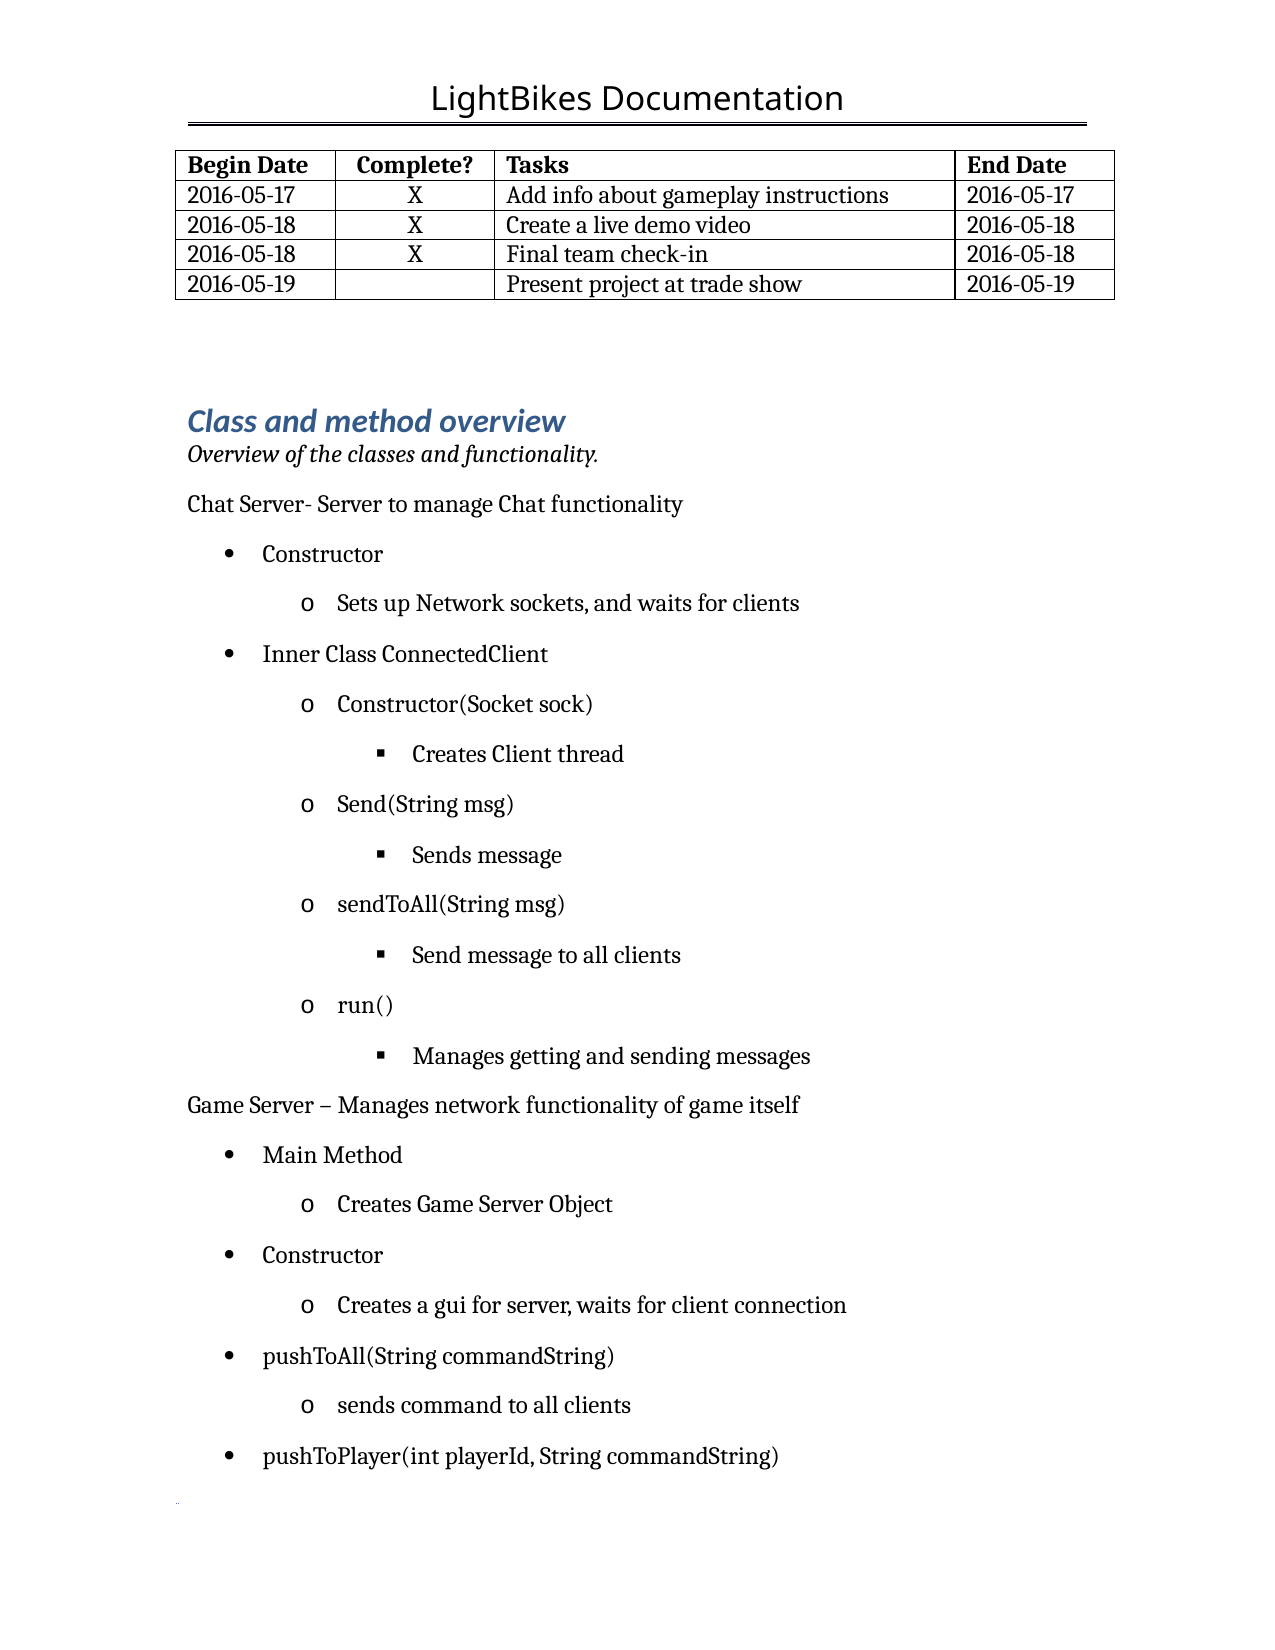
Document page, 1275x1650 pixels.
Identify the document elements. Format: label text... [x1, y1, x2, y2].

table_cell 2016-05-19 [956, 270, 1114, 299]
list Send message to all clients [375, 941, 1087, 970]
table_header End Date [956, 151, 1114, 180]
text Chat Server- Server to manage Chat functionality [187, 490, 1087, 519]
table_header Begin Date [176, 151, 335, 180]
table_cell [336, 270, 494, 299]
table_cell 2016-05-18 [176, 211, 335, 239]
table_cell Present project at trade show [495, 270, 954, 299]
table_cell X [336, 211, 494, 239]
list Creates Game Server Object [300, 1190, 1087, 1220]
table_cell Final team check-in [495, 240, 954, 269]
list Inner Class ConnectedClient [225, 640, 1087, 669]
list Send(String msg) [300, 790, 1087, 820]
table_cell 2016-05-17 [956, 181, 1114, 209]
list Constructor(Socket sock) [300, 689, 1087, 719]
list sends command to all clients [300, 1391, 1087, 1421]
text Overview of the classes and functionality. [187, 440, 1087, 469]
table_cell 2016-05-17 [176, 181, 335, 209]
list Constructor [225, 1241, 1087, 1270]
list Creates a gui for server, waits for client connection [300, 1291, 1087, 1321]
table_cell Create a live demo video [495, 211, 954, 239]
text Game Server – Manages network functionality of game itself [187, 1091, 1087, 1120]
table_cell 2016-05-18 [176, 240, 335, 269]
list sendToAll(String msg) [300, 890, 1087, 920]
table_cell Add info about gameplay instructions [495, 181, 954, 209]
list Sets up Network sockets, and waits for clients [300, 589, 1087, 619]
list Manages getting and sending messages [375, 1042, 1087, 1070]
table_header Complete? [336, 151, 494, 180]
list Main Method [225, 1141, 1087, 1169]
list run() [300, 991, 1087, 1021]
subtitle Class and method overview [187, 399, 1087, 440]
table_cell 2016-05-18 [956, 240, 1114, 269]
list pushToAll(String commandString) [225, 1342, 1087, 1370]
list pushToPlayer(int playerId, String commandString) [225, 1442, 1087, 1471]
list Sends message [375, 841, 1087, 869]
table_cell X [336, 181, 494, 209]
list Creates Client thread [375, 740, 1087, 769]
list Constructor [225, 539, 1087, 568]
table_cell 2016-05-19 [176, 270, 335, 299]
table_header Tasks [495, 151, 954, 180]
table_cell X [336, 240, 494, 269]
table_cell 2016-05-18 [956, 211, 1114, 239]
